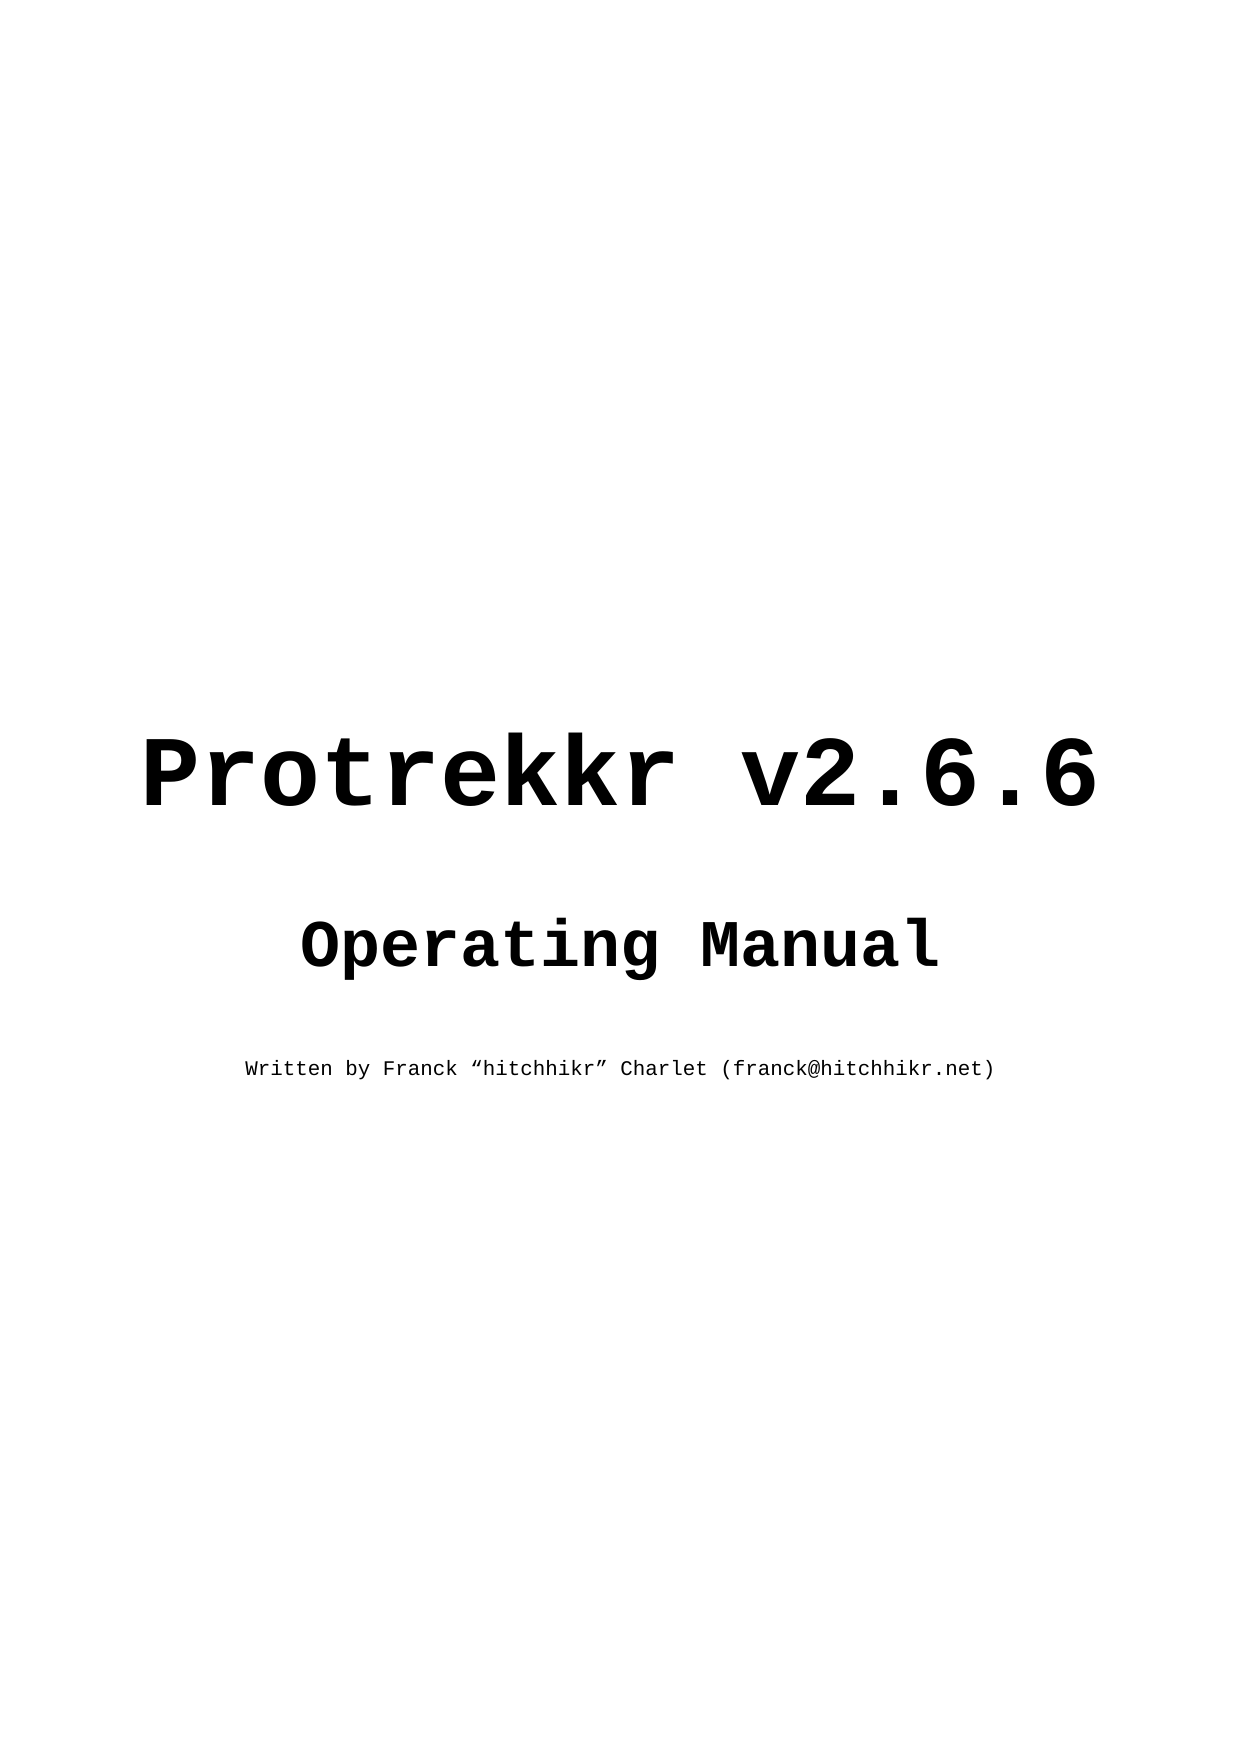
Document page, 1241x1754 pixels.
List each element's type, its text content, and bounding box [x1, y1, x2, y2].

text Operating Manual [118, 911, 1122, 987]
text Protrekkr v2.6.6 [118, 722, 1122, 836]
text Written by Franck “hitchhikr” Charlet (franck@hitchhikr.net) [118, 1058, 1122, 1081]
